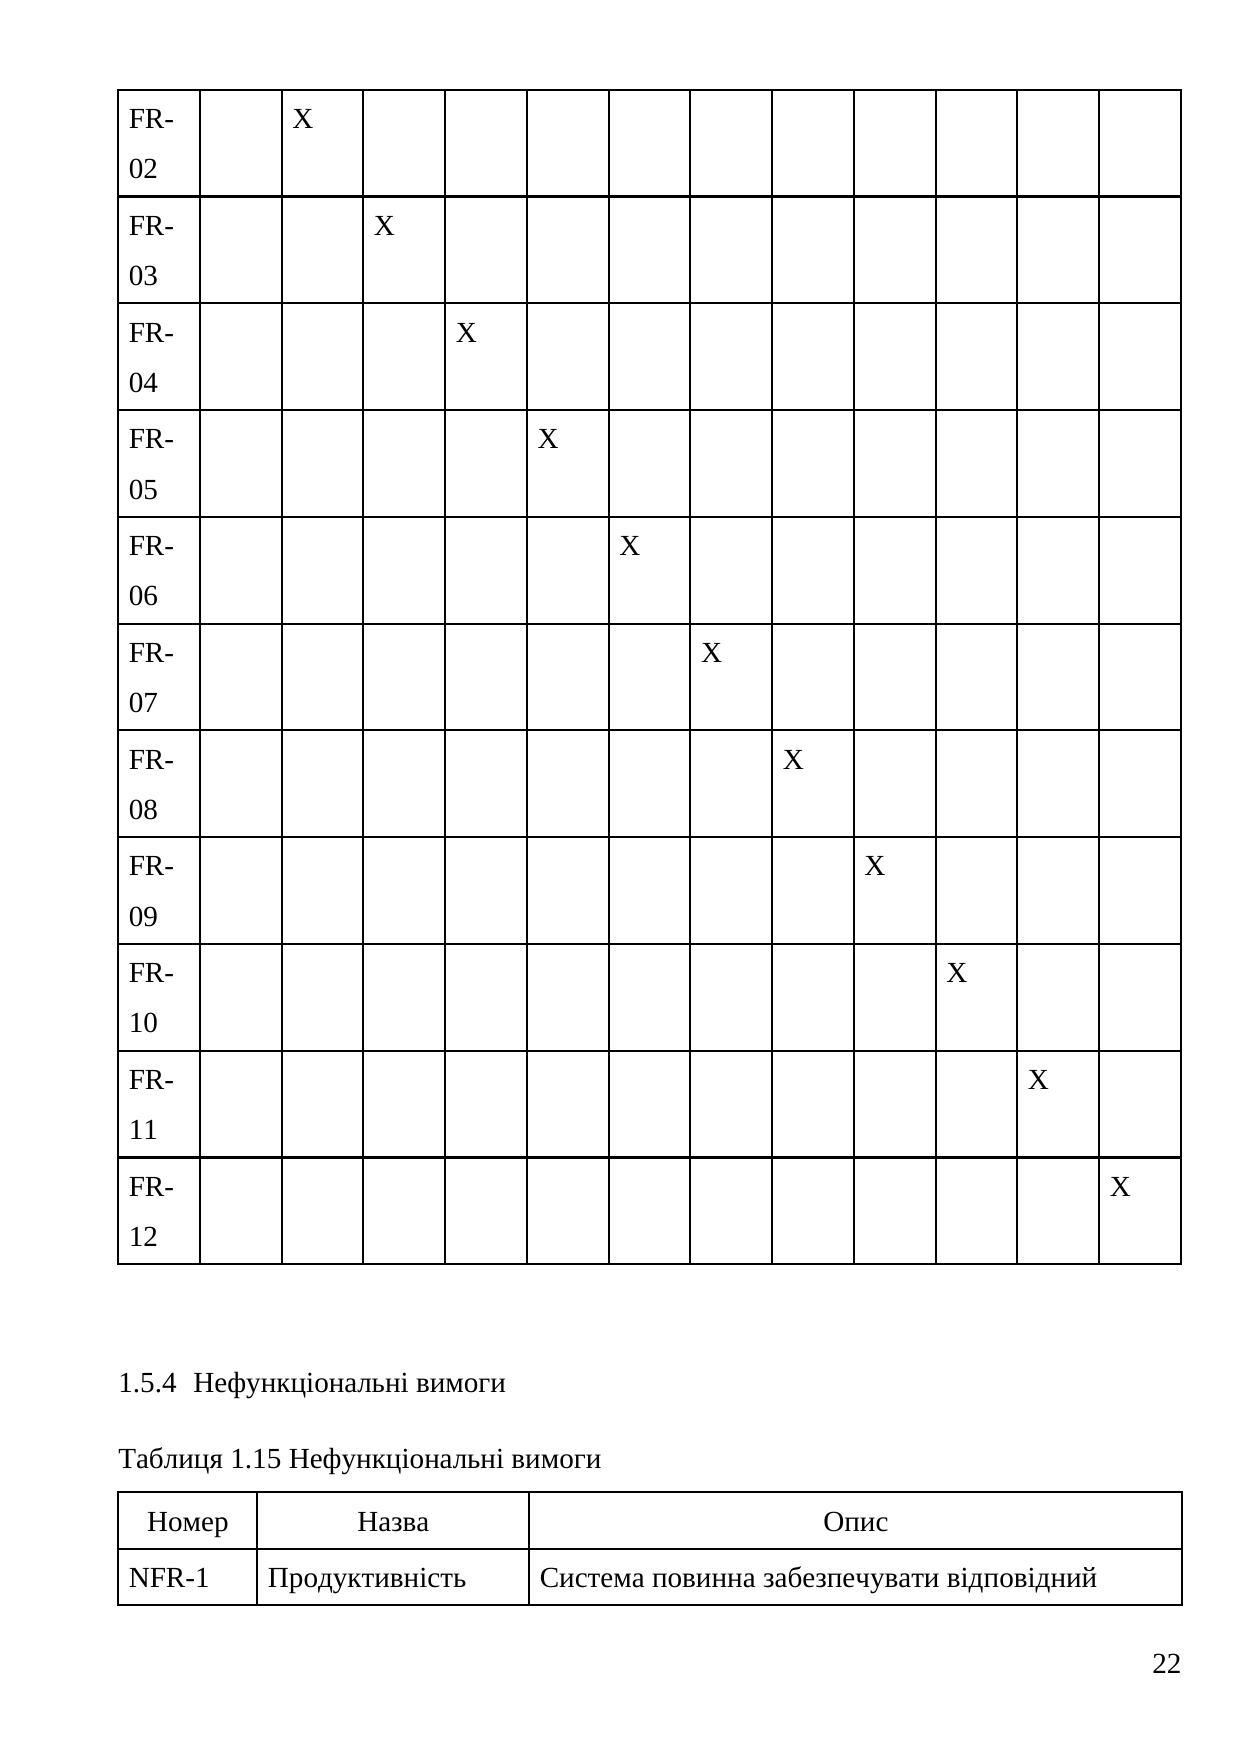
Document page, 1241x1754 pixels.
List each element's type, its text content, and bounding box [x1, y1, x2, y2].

table_cell [855, 731, 935, 836]
table_cell [283, 1159, 362, 1263]
table_cell [528, 945, 608, 1049]
table_cell Система повинна забезпечувати відповідний [530, 1550, 1181, 1604]
table_cell [1100, 731, 1180, 836]
table_cell X [937, 945, 1016, 1049]
table_cell [1100, 838, 1180, 943]
list Нефункціональні вимоги [118, 1441, 1181, 1474]
table_cell [446, 198, 526, 302]
table_cell [1100, 625, 1180, 729]
table_cell [773, 304, 853, 409]
table_cell [1100, 304, 1180, 409]
table_cell [1100, 198, 1180, 302]
table_cell [364, 1159, 444, 1263]
table_cell [446, 945, 526, 1049]
table_cell [1100, 518, 1180, 622]
table_cell FR-02 [119, 91, 199, 195]
table_cell FR-11 [119, 1052, 199, 1156]
table_cell [528, 91, 608, 195]
table_cell [691, 91, 771, 195]
table_cell X [1100, 1159, 1180, 1263]
table_cell [773, 838, 853, 943]
table_cell [937, 625, 1016, 729]
table_cell [1018, 518, 1098, 622]
table_cell [364, 625, 444, 729]
table_cell [691, 1159, 771, 1263]
table_cell [283, 411, 362, 516]
table_cell [283, 1052, 362, 1156]
table_cell FR-05 [119, 411, 199, 516]
table_cell [691, 304, 771, 409]
table_cell [1100, 1052, 1180, 1156]
table_cell [446, 838, 526, 943]
table_cell [691, 518, 771, 622]
table_cell [201, 518, 281, 622]
table_cell [855, 198, 935, 302]
table_cell [610, 198, 689, 302]
table_cell FR-12 [119, 1159, 199, 1263]
table_cell [364, 945, 444, 1049]
table_cell X [610, 518, 689, 622]
table_cell [364, 518, 444, 622]
table_cell [855, 304, 935, 409]
table_cell [610, 1159, 689, 1263]
table_cell [855, 1159, 935, 1263]
table_cell [855, 1052, 935, 1156]
table_cell X [855, 838, 935, 943]
table_cell FR-07 [119, 625, 199, 729]
table_cell [773, 1159, 853, 1263]
table_cell [773, 411, 853, 516]
table_cell [1018, 625, 1098, 729]
table_cell [855, 945, 935, 1049]
table_cell [446, 411, 526, 516]
table_cell [610, 91, 689, 195]
table_cell [201, 731, 281, 836]
table_cell [364, 1052, 444, 1156]
table_cell FR-08 [119, 731, 199, 836]
table_cell [773, 945, 853, 1049]
table_cell [1018, 411, 1098, 516]
table_cell X [446, 304, 526, 409]
table_cell [446, 518, 526, 622]
table_cell X [364, 198, 444, 302]
table_cell NFR-1 [119, 1550, 256, 1604]
table_cell [610, 731, 689, 836]
table_cell [283, 518, 362, 622]
table_cell [1018, 731, 1098, 836]
table_cell [610, 838, 689, 943]
table_cell [691, 198, 771, 302]
table_cell [201, 91, 281, 195]
table_cell [691, 1052, 771, 1156]
table_cell [446, 91, 526, 195]
table_cell [937, 838, 1016, 943]
table_cell [1018, 304, 1098, 409]
table_cell [528, 1052, 608, 1156]
table_cell [691, 945, 771, 1049]
table_cell [446, 625, 526, 729]
table_cell FR-03 [119, 198, 199, 302]
table_cell [201, 625, 281, 729]
table_cell X [1018, 1052, 1098, 1156]
table_cell [201, 1159, 281, 1263]
table_cell [364, 411, 444, 516]
table_cell [1018, 198, 1098, 302]
table_cell [855, 91, 935, 195]
table_cell [855, 625, 935, 729]
table_cell [773, 1052, 853, 1156]
table_cell [283, 945, 362, 1049]
table_cell [364, 304, 444, 409]
table_header Назва [258, 1493, 528, 1548]
table_cell [283, 731, 362, 836]
table_cell [1100, 411, 1180, 516]
table_cell [528, 731, 608, 836]
table_cell [937, 304, 1016, 409]
table_cell [201, 304, 281, 409]
table_cell FR-09 [119, 838, 199, 943]
table_cell [283, 625, 362, 729]
table_cell [773, 91, 853, 195]
table_cell [773, 625, 853, 729]
table_cell [364, 91, 444, 195]
subtitle Нефункціональні вимоги [118, 1366, 1181, 1399]
table_cell [1018, 1159, 1098, 1263]
table_cell [937, 1159, 1016, 1263]
table_cell [528, 198, 608, 302]
table_cell [937, 198, 1016, 302]
table_cell [528, 625, 608, 729]
table_cell [691, 838, 771, 943]
table_cell [528, 838, 608, 943]
table_cell [610, 304, 689, 409]
table_cell [283, 304, 362, 409]
table_cell FR-10 [119, 945, 199, 1049]
table_cell [773, 198, 853, 302]
table_cell [610, 625, 689, 729]
table_cell [610, 945, 689, 1049]
table_header Опис [530, 1493, 1181, 1548]
table_cell [201, 945, 281, 1049]
table_cell [773, 518, 853, 622]
table_cell [1100, 945, 1180, 1049]
table_cell [855, 411, 935, 516]
table_cell [1100, 91, 1180, 195]
table_cell [446, 731, 526, 836]
table_cell X [283, 91, 362, 195]
table_cell [283, 838, 362, 943]
table_cell X [528, 411, 608, 516]
table_cell [201, 198, 281, 302]
table_cell [201, 838, 281, 943]
table_cell [201, 1052, 281, 1156]
table_cell [691, 411, 771, 516]
table_cell FR-06 [119, 518, 199, 622]
table_cell [528, 1159, 608, 1263]
table_cell X [691, 625, 771, 729]
table_cell [528, 518, 608, 622]
table_cell [937, 731, 1016, 836]
table_cell [283, 198, 362, 302]
table_cell [446, 1159, 526, 1263]
table_cell [364, 731, 444, 836]
table_cell [937, 518, 1016, 622]
table_cell [937, 1052, 1016, 1156]
table_cell [528, 304, 608, 409]
table_cell [937, 411, 1016, 516]
table_cell [446, 1052, 526, 1156]
table_cell [1018, 91, 1098, 195]
table_cell [1018, 838, 1098, 943]
table_cell FR-04 [119, 304, 199, 409]
table_cell [937, 91, 1016, 195]
table_cell [1018, 945, 1098, 1049]
table_cell [610, 1052, 689, 1156]
table_cell [364, 838, 444, 943]
table_cell X [773, 731, 853, 836]
table_cell [201, 411, 281, 516]
table_cell [691, 731, 771, 836]
table_cell Продуктивність [258, 1550, 528, 1604]
table_header Номер [119, 1493, 256, 1548]
table_cell [855, 518, 935, 622]
table_cell [610, 411, 689, 516]
